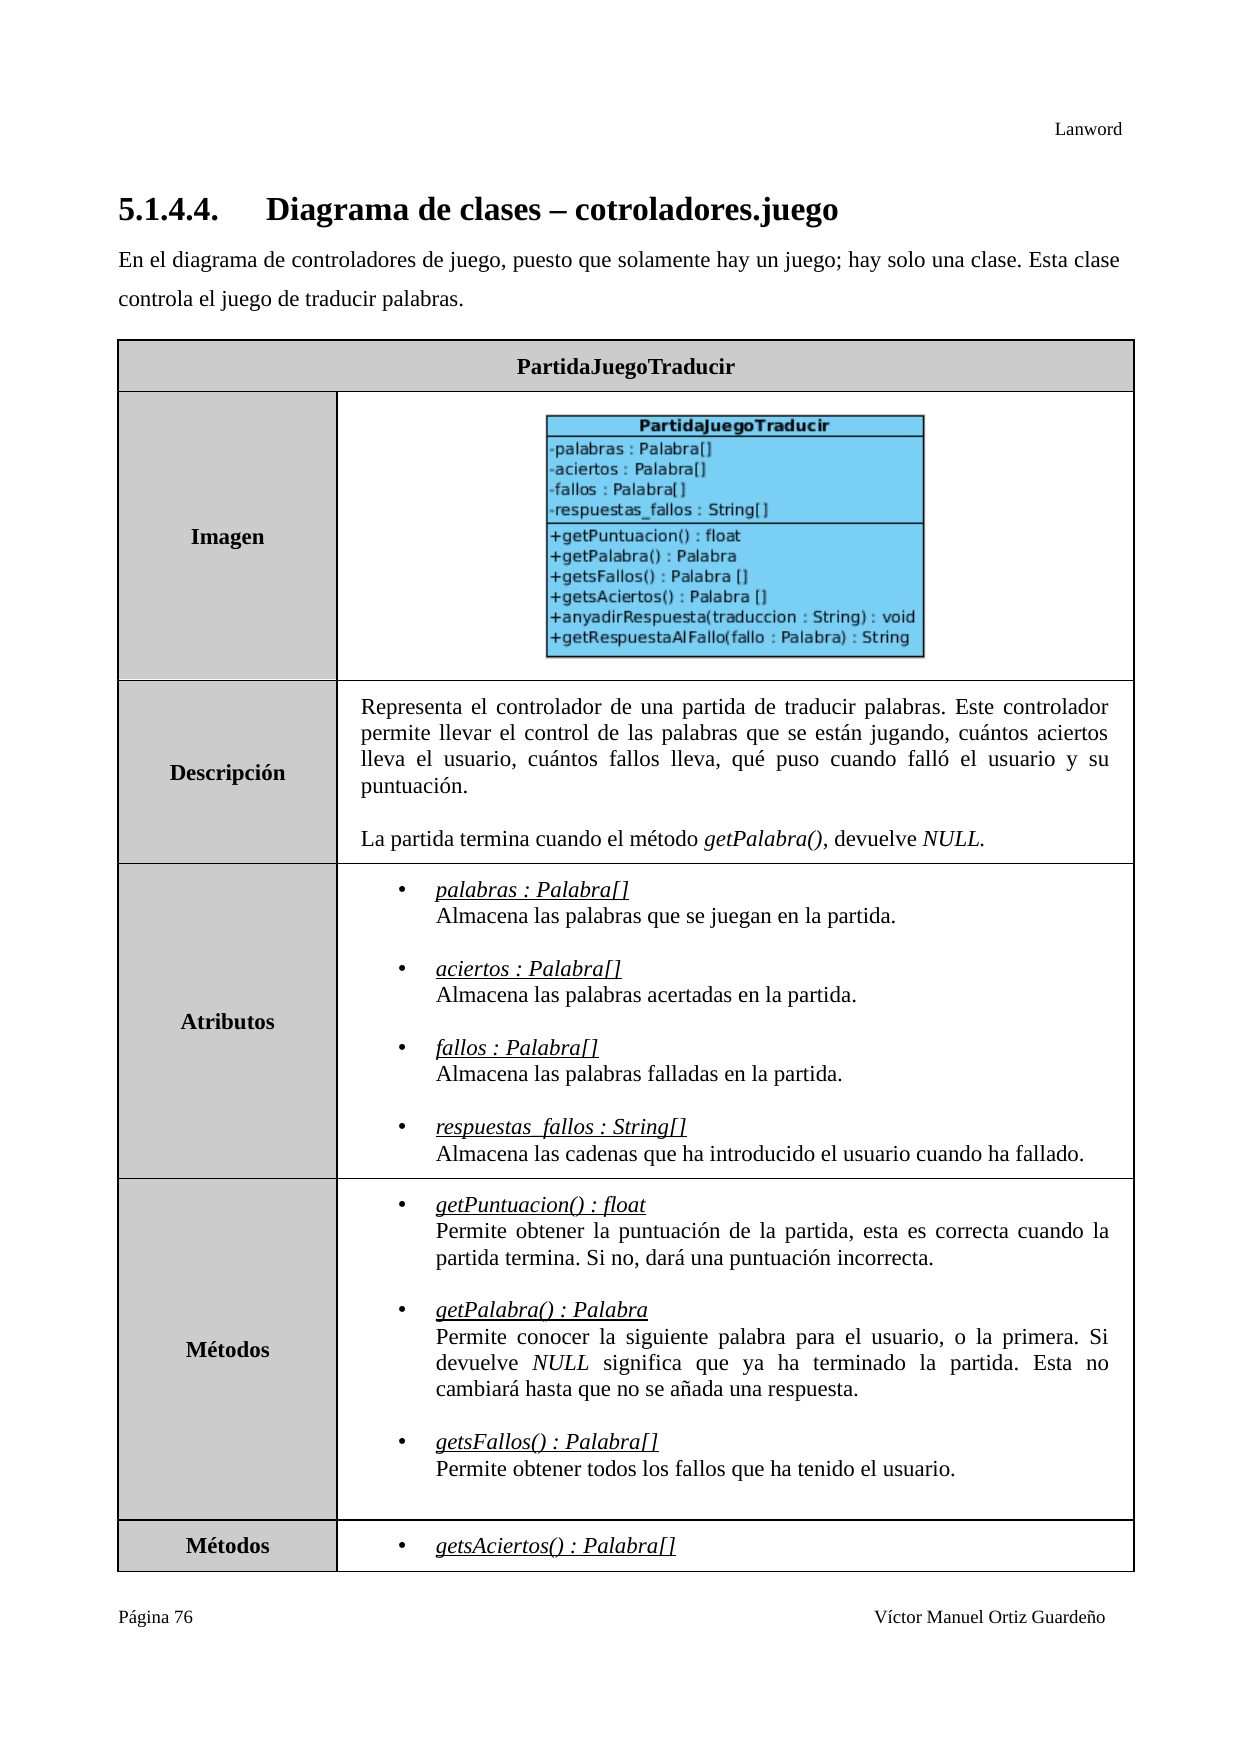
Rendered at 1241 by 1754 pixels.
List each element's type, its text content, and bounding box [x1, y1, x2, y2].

table_cell Representa el controlador de una partida de traducir palabras. Este controlador permite llevar el control de las palabras que se están jugando, cuántos aciertos lleva el usuario, cuántos fallos lleva, qué puso cuando falló el usuario y su puntuación. La partida termina cuando el método getPalabra(), devuelve NULL. [338, 681, 1133, 863]
table_cell Métodos [119, 1521, 336, 1571]
picture [545, 414, 926, 659]
table_cell Atributos [119, 864, 336, 1178]
table_cell [338, 392, 1133, 658]
table_cell getsAciertos() : Palabra[] [338, 1521, 1133, 1571]
table_cell Métodos [119, 1179, 336, 1519]
table_cell [338, 659, 1133, 679]
table_cell Descripción [119, 681, 336, 863]
table_header PartidaJuegoTraducir [119, 341, 1133, 391]
table_cell getPuntuacion() : float Permite obtener la puntuación de la partida, esta es correcta cuando la partida termina. Si no, dará una puntuación incorrecta. getPalabra() : Palabra Permite conocer la siguiente palabra para el usuario, o la primera. Si devuelve NULL significa que ya ha terminado la partida. Esta no cambiará hasta que no se añada una respuesta. getsFallos() : Palabra[] Permite obtener todos los fallos que ha tenido el usuario. [338, 1179, 1133, 1519]
table_cell palabras : Palabra[] Almacena las palabras que se juegan en la partida. aciertos : Palabra[] Almacena las palabras acertadas en la partida. fallos : Palabra[] Almacena las palabras falladas en la partida. respuestas_fallos : String[] Almacena las cadenas que ha introducido el usuario cuando ha fallado. [338, 864, 1133, 1178]
subtitle Diagrama de clases – cotroladores.juego [118, 189, 1122, 228]
text En el diagrama de controladores de juego, puesto que solamente hay un juego; hay solo una clase. Esta clase controla el juego de traducir palabras. [118, 246, 1122, 312]
table_cell Imagen [119, 392, 336, 679]
